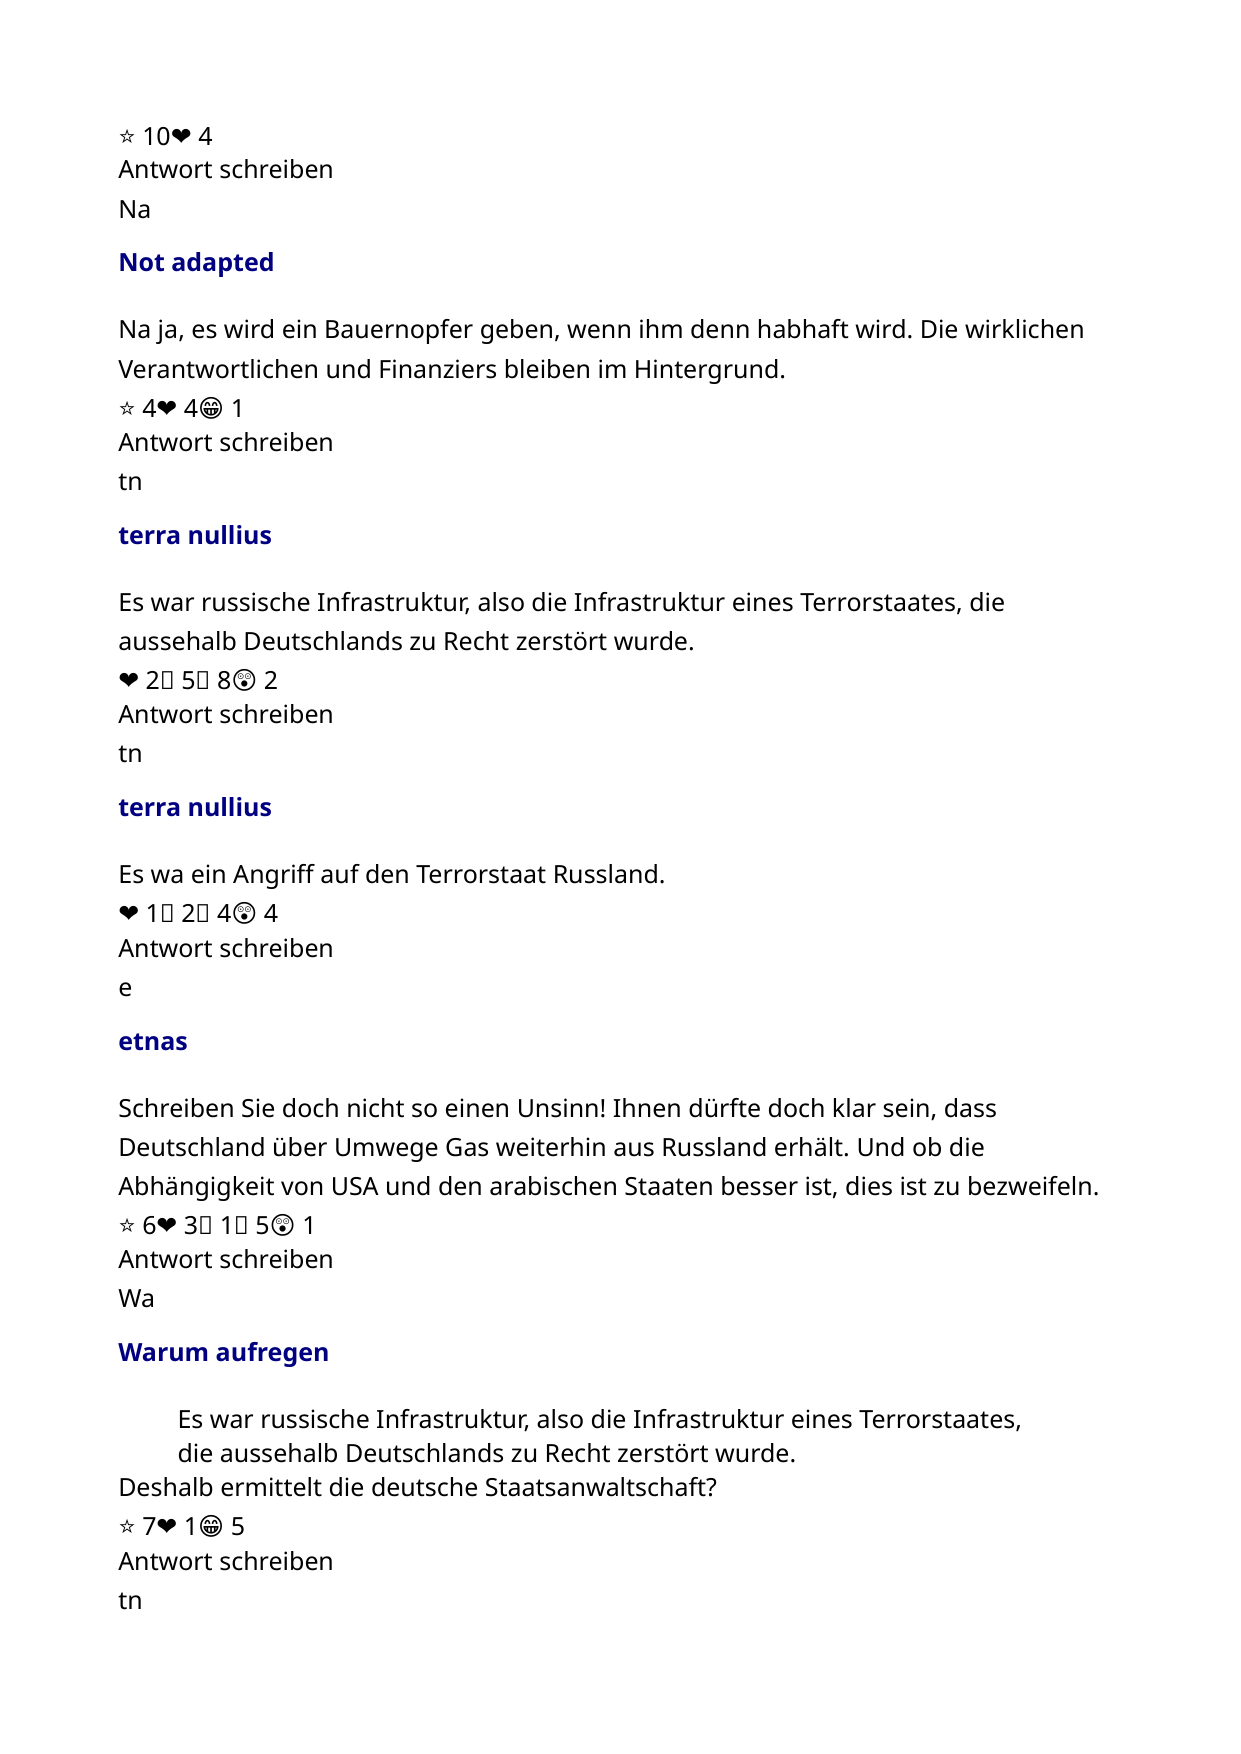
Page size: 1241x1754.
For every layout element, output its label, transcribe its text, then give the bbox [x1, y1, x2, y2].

text Antwort schreiben [118, 424, 1122, 459]
text Antwort schreiben [118, 1543, 1122, 1577]
subtitle etnas [118, 1023, 1122, 1057]
text Antwort schreiben [118, 697, 1122, 731]
text tn [118, 1582, 1122, 1616]
text Antwort schreiben [118, 152, 1122, 186]
text Deshalb ermittelt die deutsche Staatsanwaltschaft? [118, 1470, 1122, 1504]
text Na ja, es wird ein Bauernopfer geben, wenn ihm denn habhaft wird. Die wirklichen Verantwortlichen und Finanziers bleiben im Hintergrund. [118, 312, 1122, 385]
text Schreiben Sie doch nicht so einen Unsinn! Ihnen dürfte doch klar sein, dass Deutschland über Umwege Gas weiterhin aus Russland erhält. Und ob die Abhängigkeit von USA und den arabischen Staaten besser ist, dies ist zu bezweifeln. [118, 1090, 1122, 1203]
text ⭐️ 6❤️ 3🙁 1🤨 5😲 1 [118, 1208, 1122, 1242]
text Antwort schreiben [118, 930, 1122, 964]
text e [118, 969, 1122, 1003]
text Es war russische Infrastruktur, also die Infrastruktur eines Terrorstaates, die aussehalb Deutschlands zu Recht zerstört wurde. [118, 584, 1122, 658]
text ❤️ 2🙁 5🤨 8😲 2 [118, 663, 1122, 697]
text ❤️ 1🙁 2🤨 4😲 4 [118, 896, 1122, 930]
text ⭐️ 4❤️ 4😁 1 [118, 391, 1122, 424]
text tn [118, 736, 1122, 770]
subtitle Warum aufregen [118, 1335, 1122, 1369]
text Es wa ein Angriff auf den Terrorstaat Russland. [118, 857, 1122, 891]
text Antwort schreiben [118, 1242, 1122, 1276]
text ⭐️ 10❤️ 4 [118, 118, 1122, 152]
text Es war russische Infrastruktur, also die Infrastruktur eines Terrorstaates, die aussehalb Deutschlands zu Recht zerstört wurde. [177, 1402, 1063, 1470]
text tn [118, 464, 1122, 498]
subtitle terra nullius [118, 517, 1122, 552]
subtitle terra nullius [118, 790, 1122, 824]
subtitle Not adapted [118, 245, 1122, 279]
text Na [118, 191, 1122, 225]
text ⭐️ 7❤️ 1😁 5 [118, 1509, 1122, 1543]
text Wa [118, 1281, 1122, 1315]
